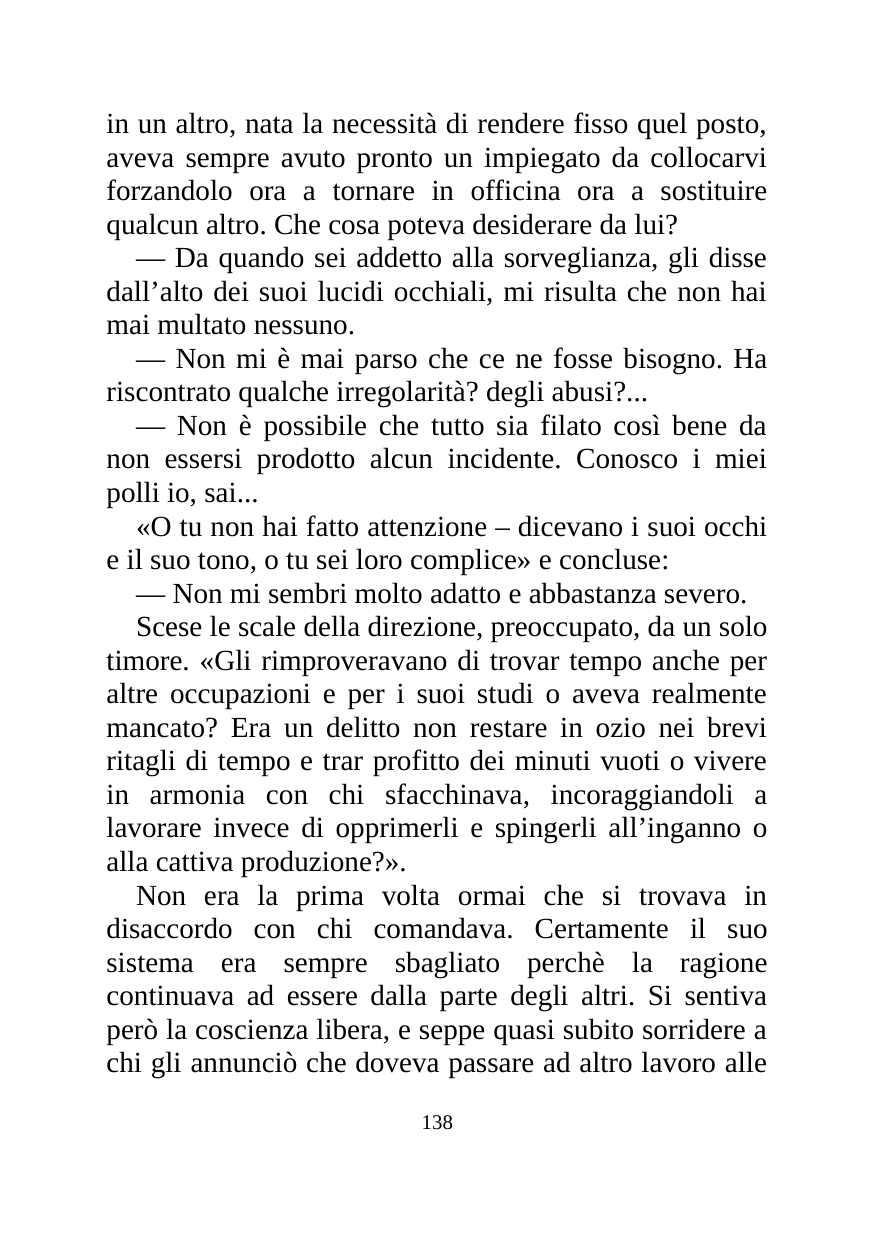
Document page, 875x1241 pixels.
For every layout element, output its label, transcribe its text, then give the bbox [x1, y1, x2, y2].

text — Non mi è mai parso che ce ne fosse bisogno. Ha riscontrato qualche irregolarità? degli abusi?... [106, 341, 768, 408]
text — Non mi sembri molto adatto e abbastanza severo. [106, 576, 768, 609]
text — Da quando sei addetto alla sorveglianza, gli disse dall’alto dei suoi lucidi occhiali, mi risulta che non hai mai multato nessuno. [106, 240, 768, 341]
text Non era la prima volta ormai che si trovava in disaccordo con chi comandava. Certamente il suo sistema era sempre sbagliato perchè la ragione continuava ad essere dalla parte degli altri. Si sentiva però la coscienza libera, e seppe quasi subito sorridere a chi gli annunciò che doveva passare ad altro lavoro alle [106, 878, 768, 1079]
text «O tu non hai fatto attenzione – dicevano i suoi occhi e il suo tono, o tu sei loro complice» e concluse: [106, 509, 768, 576]
text — Non è possibile che tutto sia filato così bene da non essersi prodotto alcun incidente. Conosco i miei polli io, sai... [106, 408, 768, 509]
text Scese le scale della direzione, preoccupato, da un solo timore. «Gli rimproveravano di trovar tempo anche per altre occupazioni e per i suoi studi o aveva realmente mancato? Era un delitto non restare in ozio nei brevi ritagli di tempo e trar profitto dei minuti vuoti o vivere in armonia con chi sfacchinava, incoraggiandoli a lavorare invece di opprimerli e spingerli all’inganno o alla cattiva produzione?». [106, 609, 768, 878]
text in un altro, nata la necessità di rendere fisso quel posto, aveva sempre avuto pronto un impiegato da collocarvi forzandolo ora a tornare in officina ora a sostituire qualcun altro. Che cosa poteva desiderare da lui? [106, 106, 768, 240]
